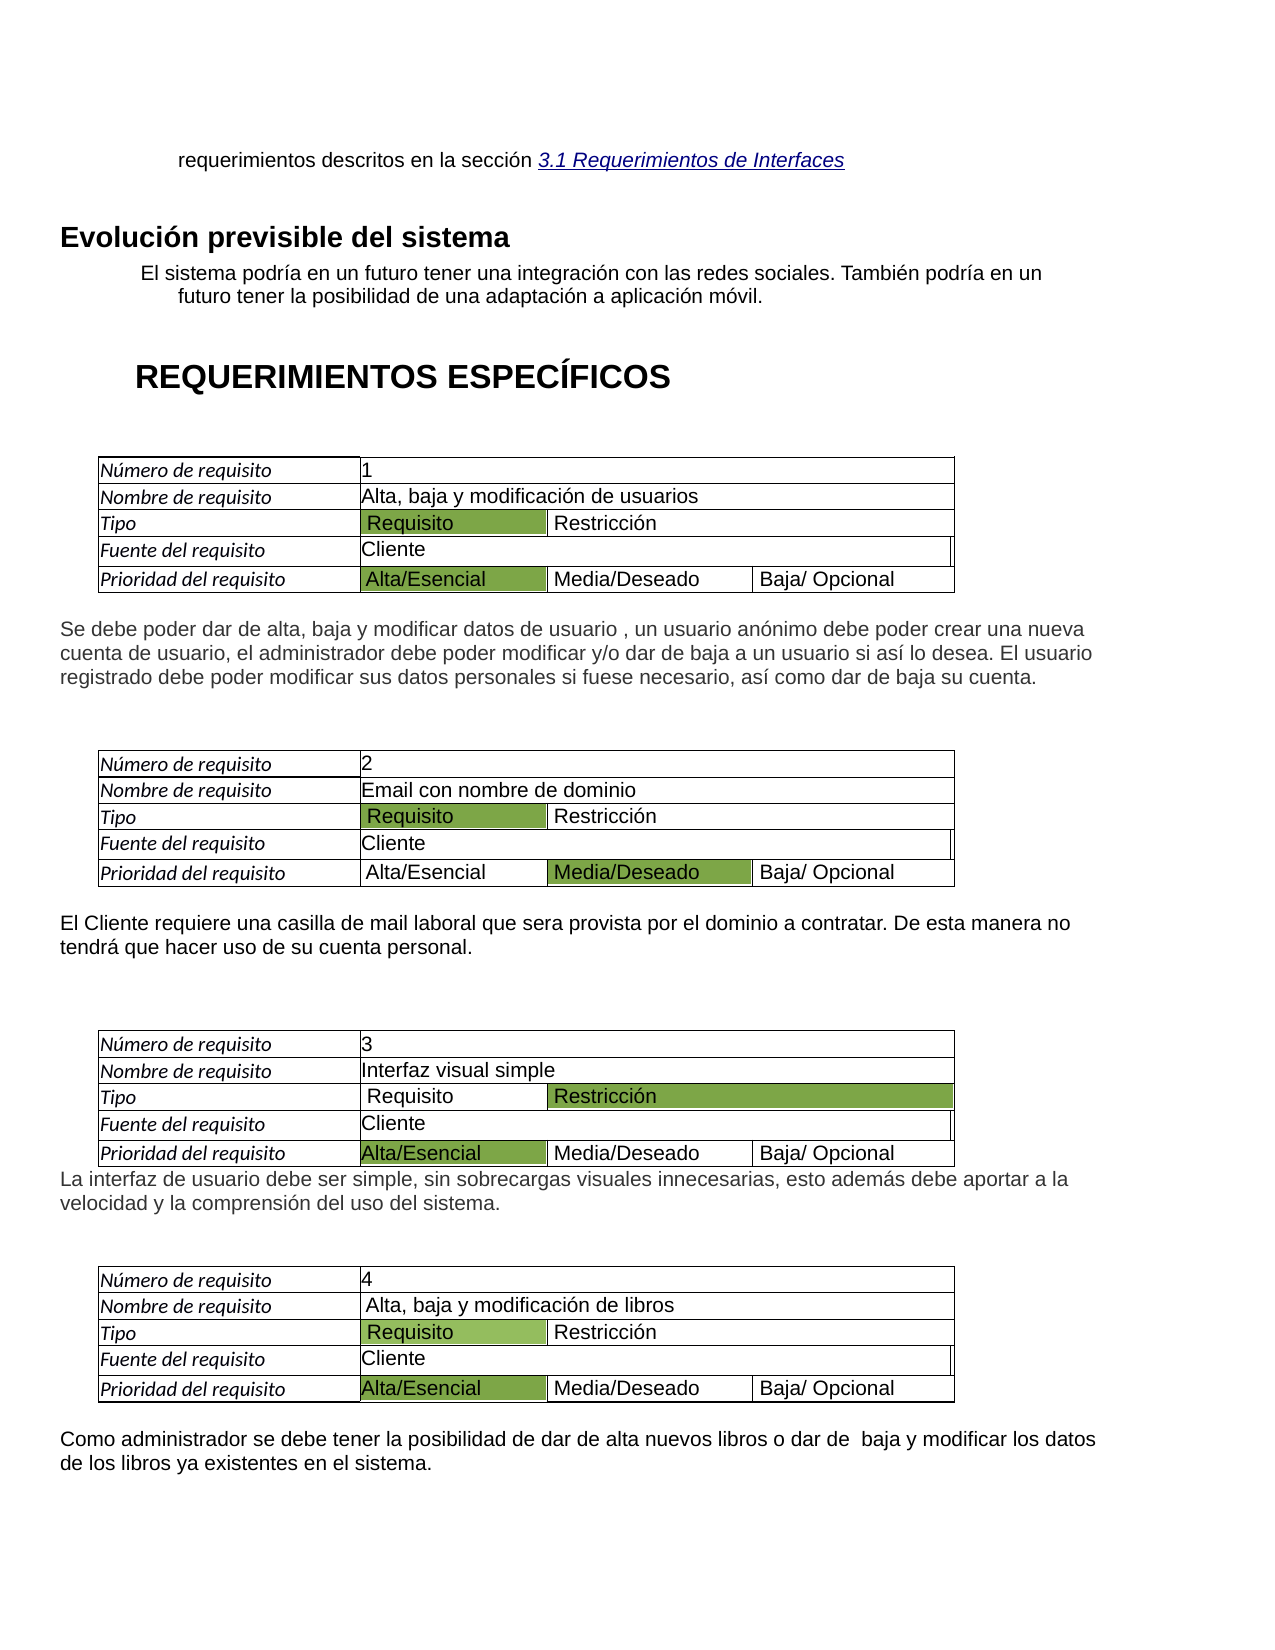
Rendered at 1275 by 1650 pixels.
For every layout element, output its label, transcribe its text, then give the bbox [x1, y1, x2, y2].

table_cell Restricción [548, 804, 954, 829]
table_cell Baja/ Opcional [753, 1141, 954, 1166]
table_cell Cliente [361, 537, 950, 566]
table_cell Tipo [99, 804, 360, 829]
text El Cliente requiere una casilla de mail laboral que sera provista por el dominio a contratar. De esta manera no tendrá que hacer uso de su cuenta personal. [60, 911, 1098, 958]
table_header Número de requisito [99, 1267, 360, 1292]
table_cell Nombre de requisito [99, 1293, 360, 1319]
table_cell Tipo [99, 1320, 360, 1345]
table_cell Fuente del requisito [99, 1111, 360, 1139]
table_cell Prioridad del requisito [99, 1141, 360, 1166]
table_cell Cliente [361, 830, 950, 859]
subtitle REQUERIMIENTOS ESPECÍFICOS [97, 357, 1098, 396]
subtitle Evolución previsible del sistema [60, 221, 1098, 254]
table_cell Fuente del requisito [99, 830, 360, 859]
table_cell Cliente [361, 1111, 950, 1139]
text El sistema podría en un futuro tener una integración con las redes sociales. También podría en un futuro tener la posibilidad de una adaptación a aplicación móvil. [140, 260, 1098, 308]
table_cell Fuente del requisito [99, 537, 360, 566]
table_cell Alta, baja y modificación de usuarios [361, 484, 954, 509]
table_cell Tipo [99, 510, 360, 536]
table_header 2 [361, 751, 954, 776]
table_header 4 [361, 1267, 954, 1292]
table_cell Alta, baja y modificación de libros [361, 1293, 954, 1319]
table_cell Prioridad del requisito [99, 567, 360, 592]
table_cell Email con nombre de dominio [361, 778, 954, 803]
list requerimientos descritos en la sección 3.1 Requerimientos de Interfaces [140, 148, 1098, 172]
table_cell Nombre de requisito [99, 484, 360, 509]
table_cell Nombre de requisito [99, 1058, 360, 1083]
table_cell Media/Deseado [548, 567, 752, 592]
table_cell Baja/ Opcional [753, 567, 954, 592]
table_cell Nombre de requisito [99, 778, 360, 803]
table_cell Prioridad del requisito [99, 860, 360, 886]
table_cell Baja/ Opcional [753, 860, 954, 886]
text La interfaz de usuario debe ser simple, sin sobrecargas visuales innecesarias, esto además debe aportar a la velocidad y la comprensión del uso del sistema. [60, 1167, 1098, 1215]
table_cell Requisito [361, 1084, 547, 1110]
table_cell Restricción [548, 1320, 954, 1345]
table_cell Baja/ Opcional [753, 1376, 954, 1401]
table_cell Media/Deseado [548, 1141, 752, 1166]
table_header Número de requisito [99, 1031, 360, 1057]
table_cell Alta/Esencial [361, 860, 547, 886]
text Como administrador se debe tener la posibilidad de dar de alta nuevos libros o dar de baja y modificar los datos de los libros ya existentes en el sistema. [60, 1426, 1098, 1474]
table_header Número de requisito [99, 458, 360, 483]
table_cell Fuente del requisito [99, 1346, 360, 1375]
text Se debe poder dar de alta, baja y modificar datos de usuario , un usuario anónimo debe poder crear una nueva cuenta de usuario, el administrador debe poder modificar y/o dar de baja a un usuario si así lo desea. El usuario registrado debe poder modificar sus datos personales si fuese necesario, así como dar de baja su cuenta. [60, 617, 1098, 689]
table_cell Restricción [548, 510, 954, 536]
table_cell Tipo [99, 1084, 360, 1110]
table_header 1 [361, 458, 954, 483]
table_cell Interfaz visual simple [361, 1058, 954, 1083]
table_header 3 [361, 1031, 954, 1057]
table_cell Cliente [361, 1346, 950, 1375]
table_cell Media/Deseado [548, 1376, 752, 1401]
table_cell Prioridad del requisito [99, 1376, 360, 1401]
table_header Número de requisito [99, 751, 360, 776]
